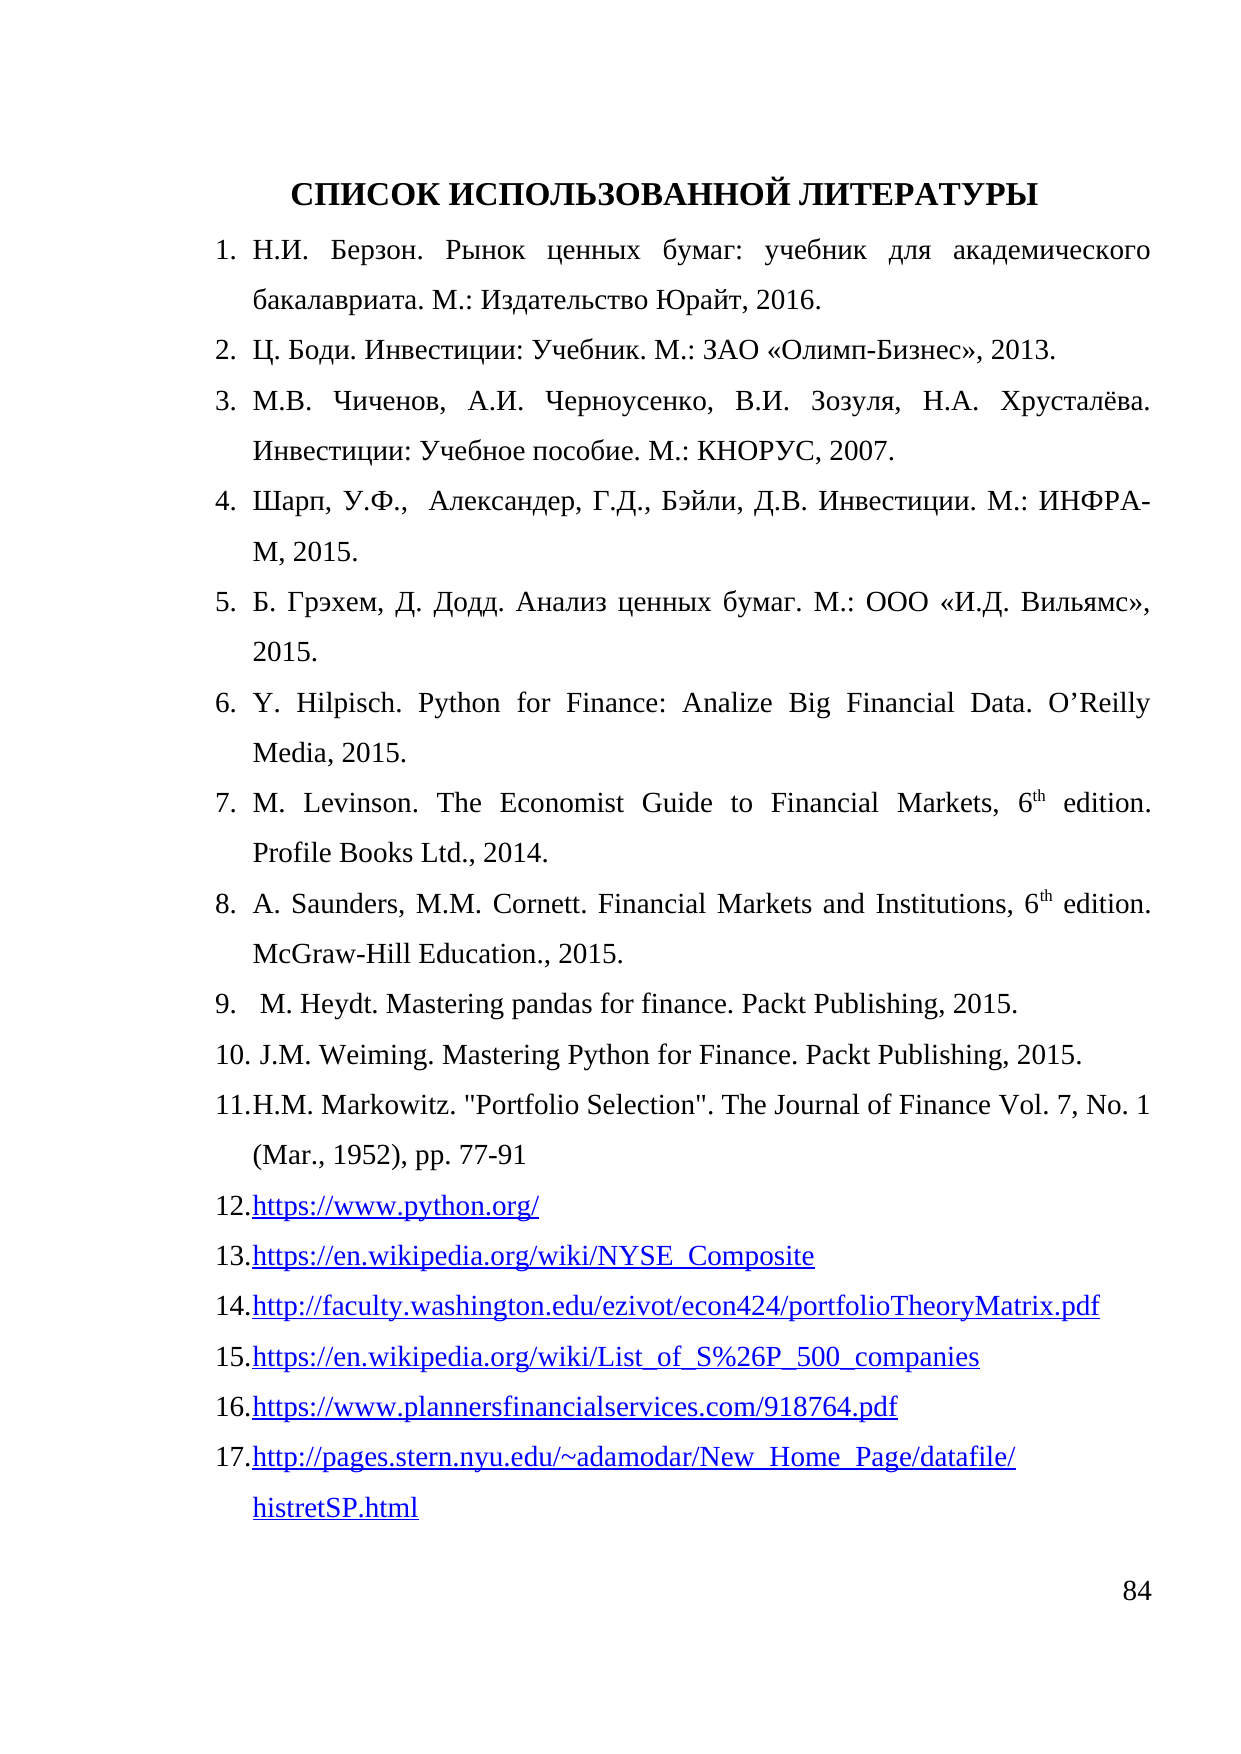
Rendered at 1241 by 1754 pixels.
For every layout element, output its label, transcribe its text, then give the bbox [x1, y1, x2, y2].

list Б. Грэхем, Д. Додд. Анализ ценных бумаг. М.: ООО «И.Д. Вильямс», 2015. [215, 584, 1152, 668]
list https://en.wikipedia.org/wiki/List_of_S%26P_500_companies [215, 1339, 1152, 1372]
list Н.И. Берзон. Рынок ценных бумаг: учебник для академического бакалавриата. М.: Издательство Юрайт, 2016. [215, 232, 1152, 316]
list M. Heydt. Mastering pandas for finance. Packt Publishing, 2015. [215, 987, 1152, 1020]
list J.M. Weiming. Mastering Python for Finance. Packt Publishing, 2015. [215, 1037, 1152, 1070]
list М.В. Чиченов, А.И. Черноусенко, В.И. Зозуля, Н.А. Хрусталёва. Инвестиции: Учебное пособие. М.: КНОРУС, 2007. [215, 383, 1152, 467]
list http://pages.stern.nyu.edu/~adamodar/New_Home_Page/datafile/histretSP.html [215, 1439, 1152, 1523]
list http://faculty.washington.edu/ezivot/econ424/portfolioTheoryMatrix.pdf [215, 1288, 1152, 1322]
list Ц. Боди. Инвестиции: Учебник. М.: ЗАО «Олимп-Бизнес», 2013. [215, 332, 1152, 366]
subtitle СПИСОК ИСПОЛЬЗОВАННОЙ ЛИТЕРАТУРЫ [177, 174, 1152, 213]
list Y. Hilpisch. Python for Finance: Analize Big Financial Data. O’Reilly Media, 2015. [215, 685, 1152, 768]
list Шарп, У.Ф., Александер, Г.Д., Бэйли, Д.В. Инвестиции. М.: ИНФРА-М, 2015. [215, 483, 1152, 567]
list https://www.plannersfinancialservices.com/918764.pdf [215, 1389, 1152, 1423]
list H.M. Markowitz. "Portfolio Selection". The Journal of Finance Vol. 7, No. 1 (Mar., 1952), pp. 77-91 [215, 1087, 1152, 1171]
list A. Saunders, M.M. Cornett. Financial Markets and Institutions, 6th edition. McGraw-Hill Education., 2015. [215, 886, 1152, 970]
list https://www.python.org/ [215, 1188, 1152, 1221]
list M. Levinson. The Economist Guide to Financial Markets, 6th edition. Profile Books Ltd., 2014. [215, 785, 1152, 869]
list https://en.wikipedia.org/wiki/NYSE_Composite [215, 1238, 1152, 1272]
